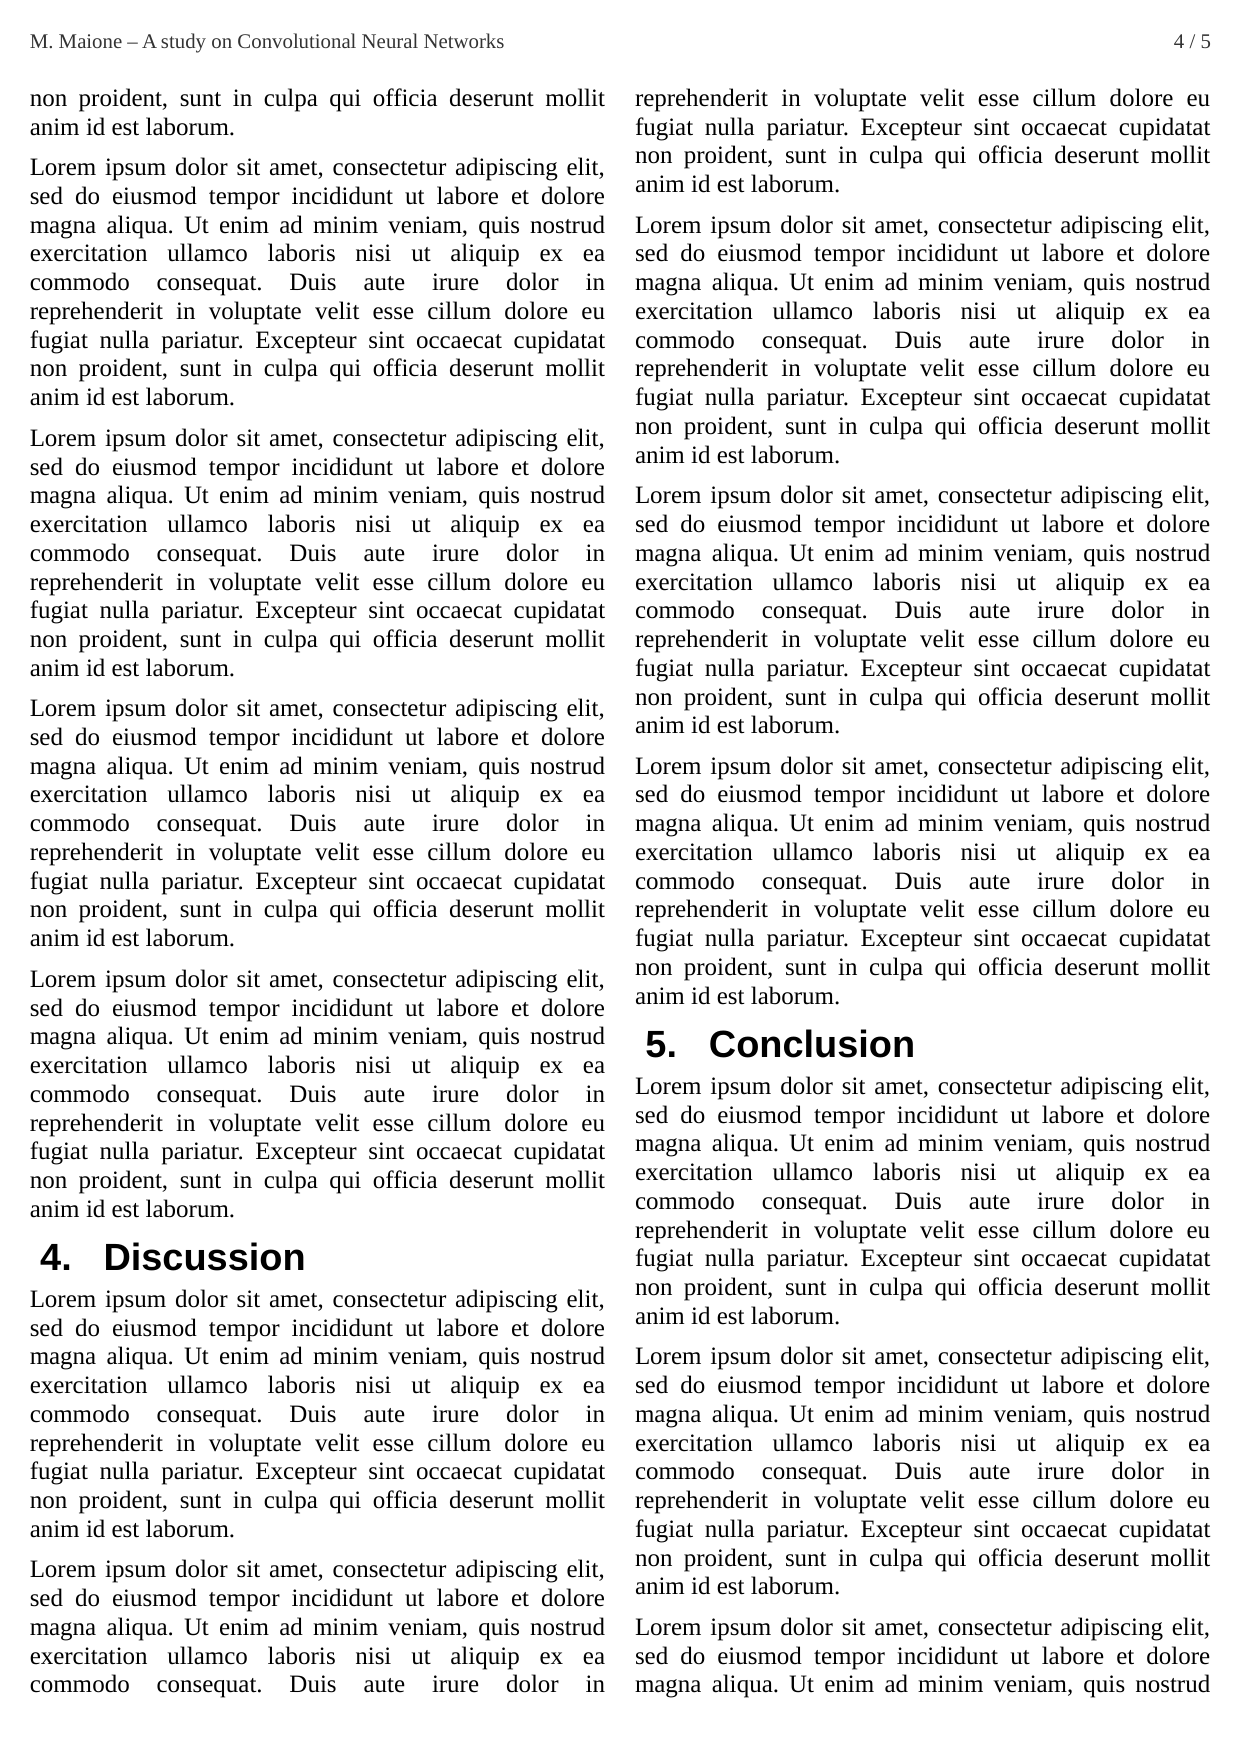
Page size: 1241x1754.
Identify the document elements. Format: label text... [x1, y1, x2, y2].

subtitle Discussion [29, 1234, 605, 1278]
text Lorem ipsum dolor sit amet, consectetur adipiscing elit, sed do eiusmod tempor incididunt ut labore et dolore magna aliqua. Ut enim ad minim veniam, quis nostrud exercitation ullamco laboris nisi ut aliquip ex ea commodo consequat. Duis aute irure dolor in reprehenderit in voluptate velit esse cillum dolore eu fugiat nulla pariatur. Excepteur sint occaecat cupidatat non proident, sunt in culpa qui officia deserunt mollit anim id est laborum. [635, 1341, 1211, 1600]
text reprehenderit in voluptate velit esse cillum dolore eu fugiat nulla pariatur. Excepteur sint occaecat cupidatat non proident, sunt in culpa qui officia deserunt mollit anim id est laborum. [635, 83, 1211, 198]
text non proident, sunt in culpa qui officia deserunt mollit anim id est laborum. [29, 83, 605, 141]
text Lorem ipsum dolor sit amet, consectetur adipiscing elit, sed do eiusmod tempor incididunt ut labore et dolore magna aliqua. Ut enim ad minim veniam, quis nostrud [635, 1612, 1211, 1698]
text Lorem ipsum dolor sit amet, consectetur adipiscing elit, sed do eiusmod tempor incididunt ut labore et dolore magna aliqua. Ut enim ad minim veniam, quis nostrud exercitation ullamco laboris nisi ut aliquip ex ea commodo consequat. Duis aute irure dolor in reprehenderit in voluptate velit esse cillum dolore eu fugiat nulla pariatur. Excepteur sint occaecat cupidatat non proident, sunt in culpa qui officia deserunt mollit anim id est laborum. [635, 210, 1211, 468]
text Lorem ipsum dolor sit amet, consectetur adipiscing elit, sed do eiusmod tempor incididunt ut labore et dolore magna aliqua. Ut enim ad minim veniam, quis nostrud exercitation ullamco laboris nisi ut aliquip ex ea commodo consequat. Duis aute irure dolor in reprehenderit in voluptate velit esse cillum dolore eu fugiat nulla pariatur. Excepteur sint occaecat cupidatat non proident, sunt in culpa qui officia deserunt mollit anim id est laborum. [635, 1071, 1211, 1330]
text Lorem ipsum dolor sit amet, consectetur adipiscing elit, sed do eiusmod tempor incididunt ut labore et dolore magna aliqua. Ut enim ad minim veniam, quis nostrud exercitation ullamco laboris nisi ut aliquip ex ea commodo consequat. Duis aute irure dolor in reprehenderit in voluptate velit esse cillum dolore eu fugiat nulla pariatur. Excepteur sint occaecat cupidatat non proident, sunt in culpa qui officia deserunt mollit anim id est laborum. [635, 751, 1211, 1009]
text Lorem ipsum dolor sit amet, consectetur adipiscing elit, sed do eiusmod tempor incididunt ut labore et dolore magna aliqua. Ut enim ad minim veniam, quis nostrud exercitation ullamco laboris nisi ut aliquip ex ea commodo consequat. Duis aute irure dolor in reprehenderit in voluptate velit esse cillum dolore eu fugiat nulla pariatur. Excepteur sint occaecat cupidatat non proident, sunt in culpa qui officia deserunt mollit anim id est laborum. [29, 1284, 605, 1543]
text Lorem ipsum dolor sit amet, consectetur adipiscing elit, sed do eiusmod tempor incididunt ut labore et dolore magna aliqua. Ut enim ad minim veniam, quis nostrud exercitation ullamco laboris nisi ut aliquip ex ea commodo consequat. Duis aute irure dolor in reprehenderit in voluptate velit esse cillum dolore eu fugiat nulla pariatur. Excepteur sint occaecat cupidatat non proident, sunt in culpa qui officia deserunt mollit anim id est laborum. [29, 152, 605, 411]
subtitle Conclusion [635, 1021, 1211, 1065]
text Lorem ipsum dolor sit amet, consectetur adipiscing elit, sed do eiusmod tempor incididunt ut labore et dolore magna aliqua. Ut enim ad minim veniam, quis nostrud exercitation ullamco laboris nisi ut aliquip ex ea commodo consequat. Duis aute irure dolor in reprehenderit in voluptate velit esse cillum dolore eu fugiat nulla pariatur. Excepteur sint occaecat cupidatat non proident, sunt in culpa qui officia deserunt mollit anim id est laborum. [29, 423, 605, 682]
text Lorem ipsum dolor sit amet, consectetur adipiscing elit, sed do eiusmod tempor incididunt ut labore et dolore magna aliqua. Ut enim ad minim veniam, quis nostrud exercitation ullamco laboris nisi ut aliquip ex ea commodo consequat. Duis aute irure dolor in [29, 1554, 605, 1698]
text Lorem ipsum dolor sit amet, consectetur adipiscing elit, sed do eiusmod tempor incididunt ut labore et dolore magna aliqua. Ut enim ad minim veniam, quis nostrud exercitation ullamco laboris nisi ut aliquip ex ea commodo consequat. Duis aute irure dolor in reprehenderit in voluptate velit esse cillum dolore eu fugiat nulla pariatur. Excepteur sint occaecat cupidatat non proident, sunt in culpa qui officia deserunt mollit anim id est laborum. [29, 693, 605, 952]
text Lorem ipsum dolor sit amet, consectetur adipiscing elit, sed do eiusmod tempor incididunt ut labore et dolore magna aliqua. Ut enim ad minim veniam, quis nostrud exercitation ullamco laboris nisi ut aliquip ex ea commodo consequat. Duis aute irure dolor in reprehenderit in voluptate velit esse cillum dolore eu fugiat nulla pariatur. Excepteur sint occaecat cupidatat non proident, sunt in culpa qui officia deserunt mollit anim id est laborum. [29, 964, 605, 1223]
text Lorem ipsum dolor sit amet, consectetur adipiscing elit, sed do eiusmod tempor incididunt ut labore et dolore magna aliqua. Ut enim ad minim veniam, quis nostrud exercitation ullamco laboris nisi ut aliquip ex ea commodo consequat. Duis aute irure dolor in reprehenderit in voluptate velit esse cillum dolore eu fugiat nulla pariatur. Excepteur sint occaecat cupidatat non proident, sunt in culpa qui officia deserunt mollit anim id est laborum. [635, 480, 1211, 739]
